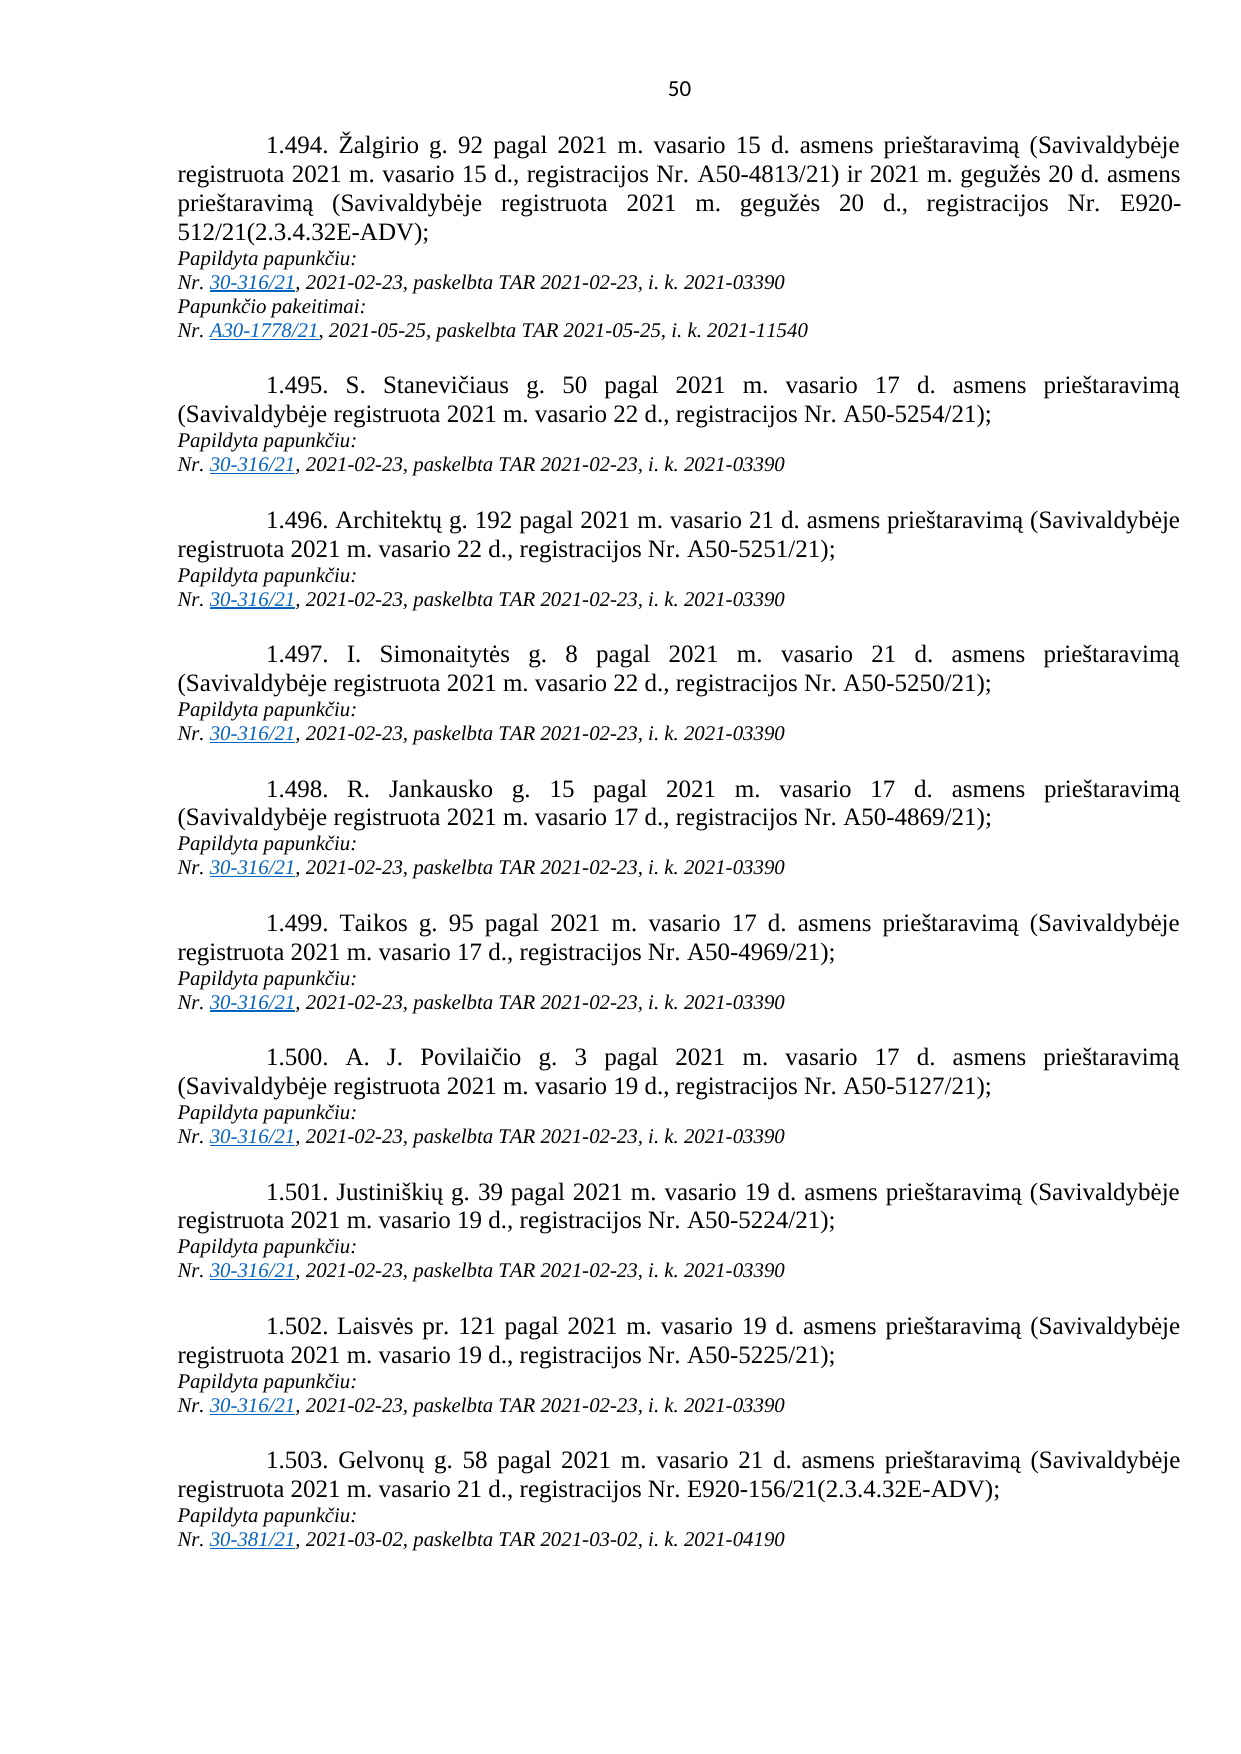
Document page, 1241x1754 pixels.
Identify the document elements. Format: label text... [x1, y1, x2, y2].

text 1.499. Taikos g. 95 pagal 2021 m. vasario 17 d. asmens prieštaravimą (Savivaldybėje registruota 2021 m. vasario 17 d., registracijos Nr. A50-4969/21); [177, 908, 1181, 966]
text Papildyta papunkčiu: [177, 562, 1181, 587]
text Papildyta papunkčiu: [177, 831, 1181, 855]
text 1.494. Žalgirio g. 92 pagal 2021 m. vasario 15 d. asmens prieštaravimą (Savivaldybėje registruota 2021 m. vasario 15 d., registracijos Nr. A50-4813/21) ir 2021 m. gegužės 20 d. asmens prieštaravimą (Savivaldybėje registruota 2021 m. gegužės 20 d., registracijos Nr. E920-512/21(2.3.4.32E-ADV); [177, 131, 1181, 246]
text Papildyta papunkčiu: [177, 428, 1181, 452]
text 1.497. I. Simonaitytės g. 8 pagal 2021 m. vasario 21 d. asmens prieštaravimą (Savivaldybėje registruota 2021 m. vasario 22 d., registracijos Nr. A50-5250/21); [177, 639, 1181, 697]
text Papildyta papunkčiu: [177, 1503, 1181, 1527]
text Nr. 30-316/21, 2021-02-23, paskelbta TAR 2021-02-23, i. k. 2021-03390 [177, 1258, 1181, 1282]
text Nr. A30-1778/21, 2021-05-25, paskelbta TAR 2021-05-25, i. k. 2021-11540 [177, 318, 1181, 342]
text Papildyta papunkčiu: [177, 1234, 1181, 1258]
text 1.496. Architektų g. 192 pagal 2021 m. vasario 21 d. asmens prieštaravimą (Savivaldybėje registruota 2021 m. vasario 22 d., registracijos Nr. A50-5251/21); [177, 505, 1181, 562]
text Nr. 30-316/21, 2021-02-23, paskelbta TAR 2021-02-23, i. k. 2021-03390 [177, 855, 1181, 879]
text Papildyta papunkčiu: [177, 246, 1181, 270]
text Nr. 30-381/21, 2021-03-02, paskelbta TAR 2021-03-02, i. k. 2021-04190 [177, 1527, 1181, 1551]
text Nr. 30-316/21, 2021-02-23, paskelbta TAR 2021-02-23, i. k. 2021-03390 [177, 1393, 1181, 1417]
text 1.500. A. J. Povilaičio g. 3 pagal 2021 m. vasario 17 d. asmens prieštaravimą (Savivaldybėje registruota 2021 m. vasario 19 d., registracijos Nr. A50-5127/21); [177, 1042, 1181, 1100]
text 1.502. Laisvės pr. 121 pagal 2021 m. vasario 19 d. asmens prieštaravimą (Savivaldybėje registruota 2021 m. vasario 19 d., registracijos Nr. A50-5225/21); [177, 1311, 1181, 1369]
text Nr. 30-316/21, 2021-02-23, paskelbta TAR 2021-02-23, i. k. 2021-03390 [177, 721, 1181, 745]
text Nr. 30-316/21, 2021-02-23, paskelbta TAR 2021-02-23, i. k. 2021-03390 [177, 270, 1181, 294]
text Papildyta papunkčiu: [177, 1100, 1181, 1124]
text Nr. 30-316/21, 2021-02-23, paskelbta TAR 2021-02-23, i. k. 2021-03390 [177, 990, 1181, 1014]
text 1.501. Justiniškių g. 39 pagal 2021 m. vasario 19 d. asmens prieštaravimą (Savivaldybėje registruota 2021 m. vasario 19 d., registracijos Nr. A50-5224/21); [177, 1177, 1181, 1234]
text Nr. 30-316/21, 2021-02-23, paskelbta TAR 2021-02-23, i. k. 2021-03390 [177, 1124, 1181, 1148]
text Papildyta papunkčiu: [177, 966, 1181, 990]
text Papildyta papunkčiu: [177, 1369, 1181, 1393]
text 1.498. R. Jankausko g. 15 pagal 2021 m. vasario 17 d. asmens prieštaravimą (Savivaldybėje registruota 2021 m. vasario 17 d., registracijos Nr. A50-4869/21); [177, 774, 1181, 831]
text 1.495. S. Stanevičiaus g. 50 pagal 2021 m. vasario 17 d. asmens prieštaravimą (Savivaldybėje registruota 2021 m. vasario 22 d., registracijos Nr. A50-5254/21); [177, 371, 1181, 428]
text 1.503. Gelvonų g. 58 pagal 2021 m. vasario 21 d. asmens prieštaravimą (Savivaldybėje registruota 2021 m. vasario 21 d., registracijos Nr. E920-156/21(2.3.4.32E-ADV); [177, 1446, 1181, 1503]
text Papildyta papunkčiu: [177, 697, 1181, 721]
text Papunkčio pakeitimai: [177, 294, 1181, 318]
text Nr. 30-316/21, 2021-02-23, paskelbta TAR 2021-02-23, i. k. 2021-03390 [177, 587, 1181, 611]
text Nr. 30-316/21, 2021-02-23, paskelbta TAR 2021-02-23, i. k. 2021-03390 [177, 452, 1181, 476]
